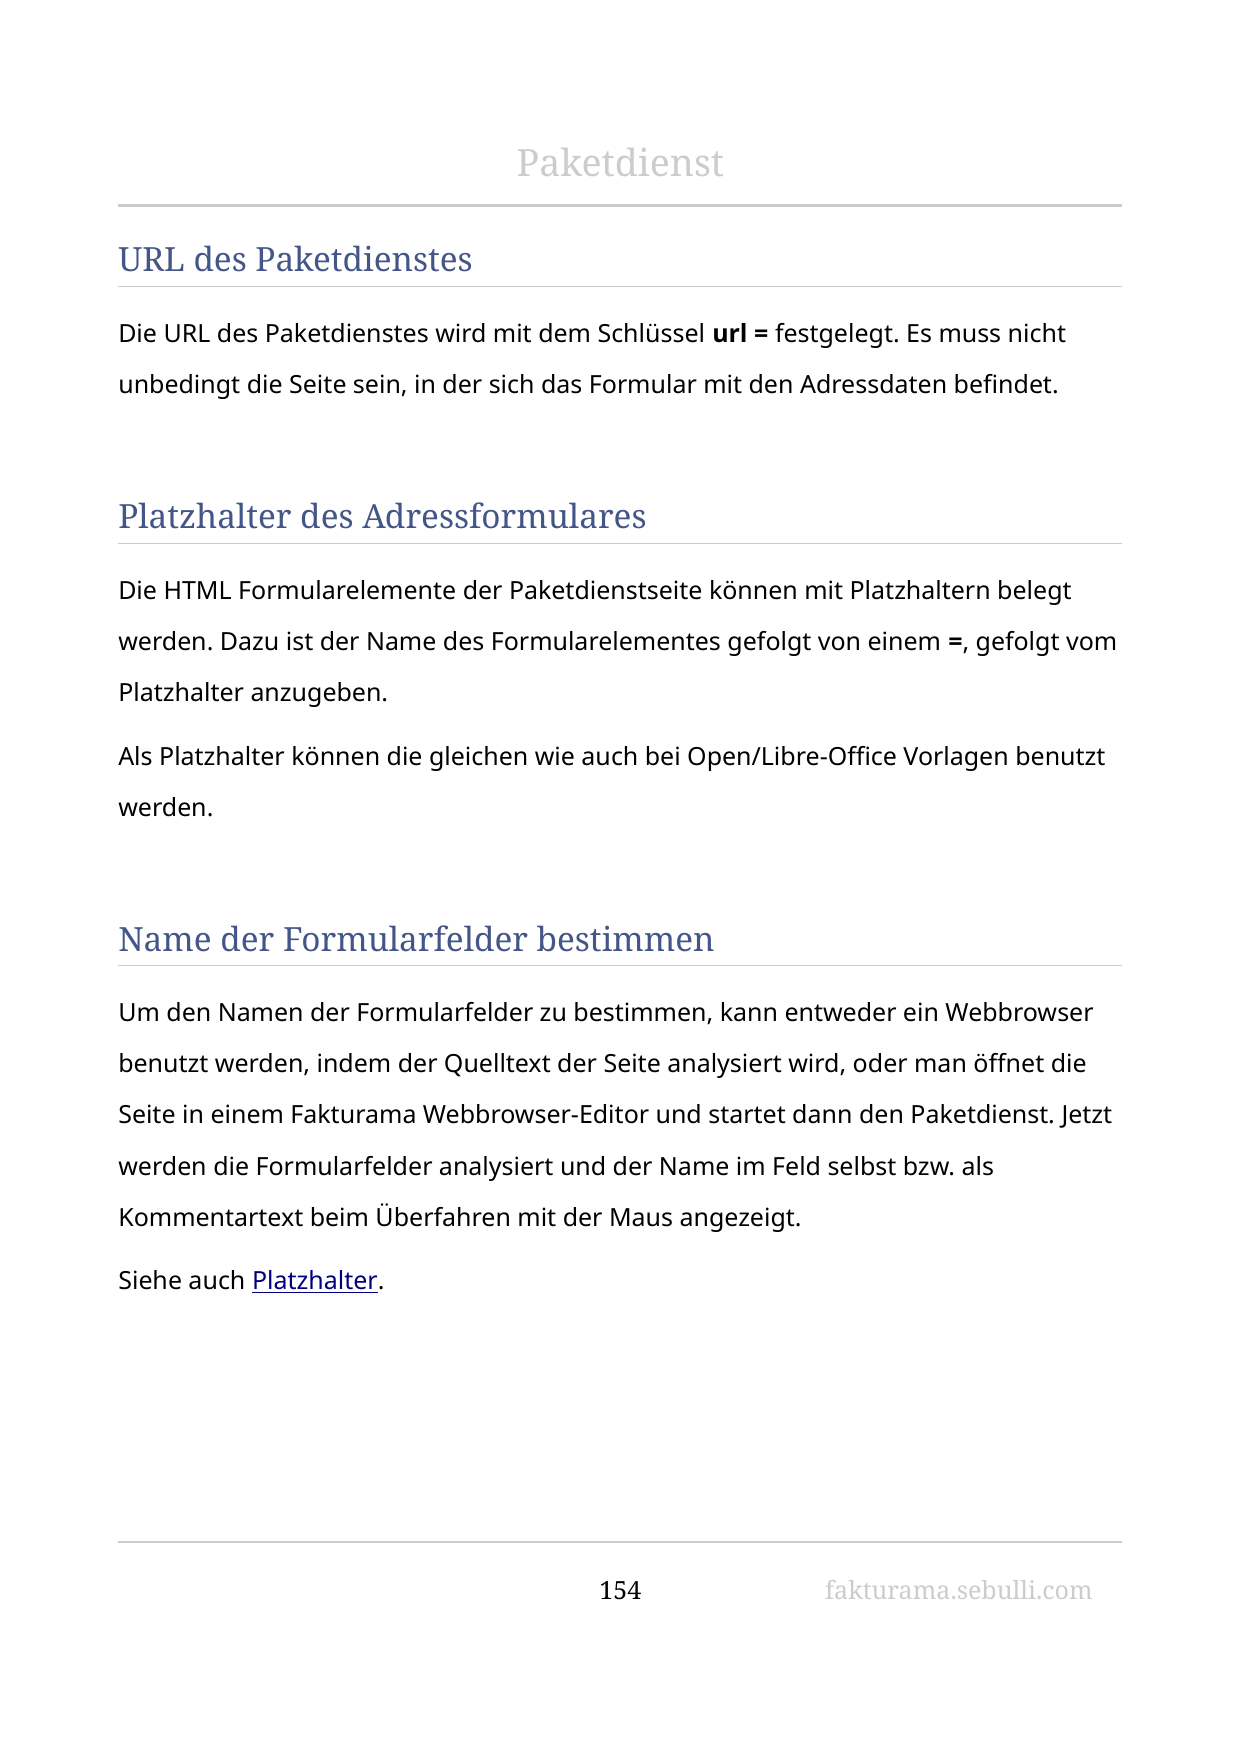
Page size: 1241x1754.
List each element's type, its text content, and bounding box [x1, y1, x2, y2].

text Die HTML Formularelemente der Paketdienstseite können mit Platzhaltern belegt werden. Dazu ist der Name des Formularelementes gefolgt von einem =, gefolgt vom Platzhalter anzugeben. [118, 573, 1122, 709]
text Als Platzhalter können die gleichen wie auch bei Open/Libre-Office Vorlagen benutzt werden. [118, 738, 1122, 823]
text Um den Namen der Formularfelder zu bestimmen, kann entweder ein Webbrowser benutzt werden, indem der Quelltext der Seite analysiert wird, oder man öffnet die Seite in einem Fakturama Webbrowser-Editor und startet dann den Paketdienst. Jetzt werden die Formularfelder analysiert und der Name im Feld selbst bzw. als Kommentartext beim Überfahren mit der Maus angezeigt. [118, 995, 1122, 1233]
text Die URL des Paketdienstes wird mit dem Schlüssel url = festgelegt. Es muss nicht unbedingt die Seite sein, in der sich das Formular mit den Adressdaten befindet. [118, 316, 1122, 401]
subtitle URL des Paketdienstes [118, 236, 1122, 286]
subtitle Platzhalter des Adressformulares [118, 493, 1122, 543]
text Siehe auch Platzhalter. [118, 1263, 1122, 1297]
subtitle Name der Formularfelder bestimmen [118, 915, 1122, 965]
